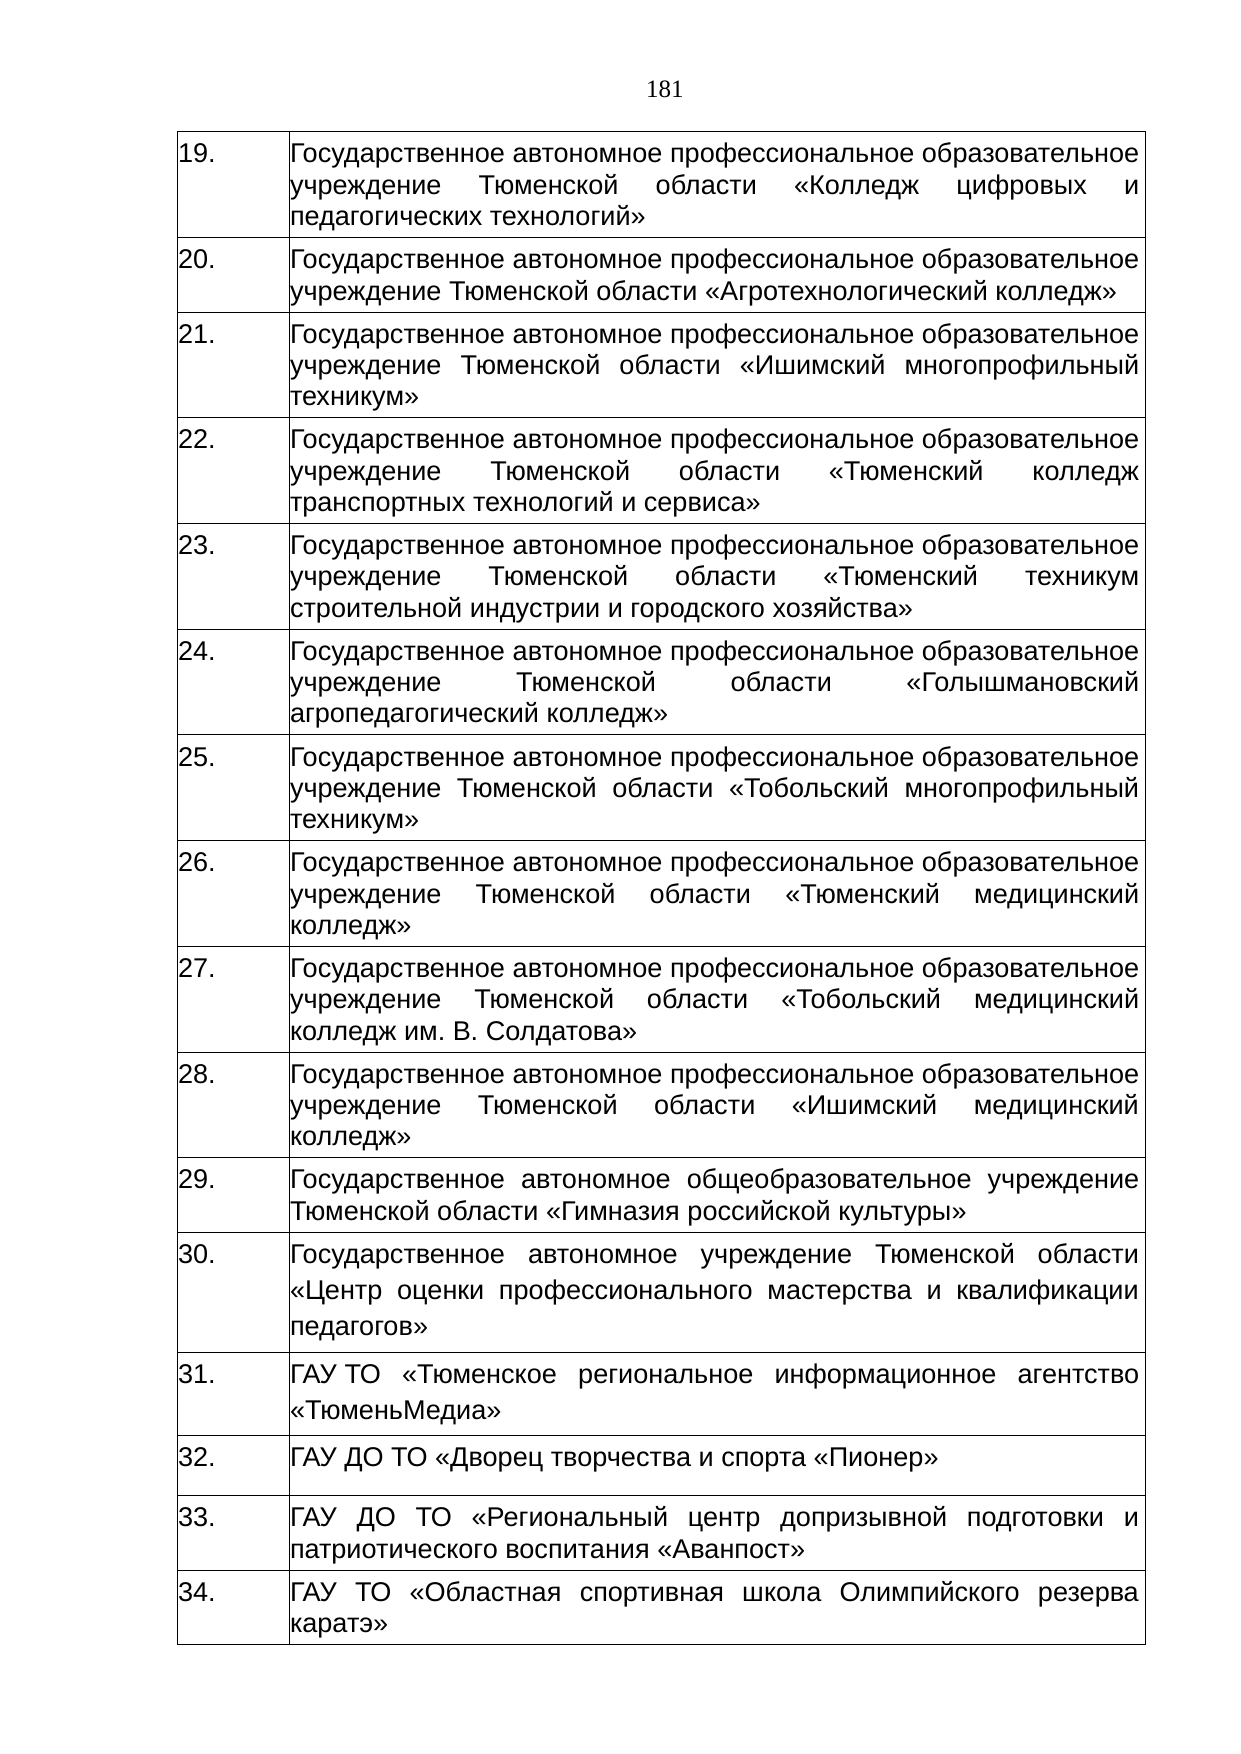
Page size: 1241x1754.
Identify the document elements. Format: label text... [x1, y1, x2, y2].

table_cell 30. [178, 1233, 289, 1351]
table_cell Государственное автономное профессиональное образовательное учреждение Тюменской области «Тобольский многопрофильный техникум» [290, 735, 1145, 840]
table_cell ГАУ ДО ТО «Дворец творчества и спорта «Пионер» [290, 1436, 1145, 1495]
table_cell Государственное автономное профессиональное образовательное учреждение Тюменской области «Тюменский колледж транспортных технологий и сервиса» [290, 418, 1145, 523]
table_cell 22. [178, 418, 289, 523]
table_cell 34. [178, 1571, 289, 1644]
table_cell ГАУ ТО «Тюменское региональное информационное агентство «ТюменьМедиа» [290, 1353, 1145, 1435]
table_cell 32. [178, 1436, 289, 1495]
table_cell Государственное автономное профессиональное образовательное учреждение Тюменской области «Колледж цифровых и педагогических технологий» [290, 132, 1145, 237]
table_cell 21. [178, 313, 289, 417]
table_cell Государственное автономное учреждение Тюменской области «Центр оценки профессионального мастерства и квалификации педагогов» [290, 1233, 1145, 1351]
table_cell 23. [178, 524, 289, 629]
table_cell 19. [178, 132, 289, 237]
table_cell Государственное автономное профессиональное образовательное учреждение Тюменской области «Тюменский техникум строительной индустрии и городского хозяйства» [290, 524, 1145, 629]
table_cell Государственное автономное профессиональное образовательное учреждение Тюменской области «Голышмановский агропедагогический колледж» [290, 630, 1145, 734]
table_cell Государственное автономное общеобразовательное учреждение Тюменской области «Гимназия российской культуры» [290, 1158, 1145, 1232]
table_cell 25. [178, 735, 289, 840]
table_cell Государственное автономное профессиональное образовательное учреждение Тюменской области «Агротехнологический колледж» [290, 238, 1145, 311]
table_cell 26. [178, 841, 289, 946]
table_cell 24. [178, 630, 289, 734]
table_cell ГАУ ТО «Областная спортивная школа Олимпийского резерва каратэ» [290, 1571, 1145, 1644]
table_cell 27. [178, 947, 289, 1052]
table_cell Государственное автономное профессиональное образовательное учреждение Тюменской области «Тобольский медицинский колледж им. В. Солдатова» [290, 947, 1145, 1052]
table_cell Государственное автономное профессиональное образовательное учреждение Тюменской области «Тюменский медицинский колледж» [290, 841, 1145, 946]
table_cell 31. [178, 1353, 289, 1435]
table_cell ГАУ ДО ТО «Региональный центр допризывной подготовки и патриотического воспитания «Аванпост» [290, 1496, 1145, 1569]
table_cell 28. [178, 1053, 289, 1157]
table_cell 20. [178, 238, 289, 311]
table_cell 33. [178, 1496, 289, 1569]
table_cell 29. [178, 1158, 289, 1232]
table_cell Государственное автономное профессиональное образовательное учреждение Тюменской области «Ишимский многопрофильный техникум» [290, 313, 1145, 417]
table_cell Государственное автономное профессиональное образовательное учреждение Тюменской области «Ишимский медицинский колледж» [290, 1053, 1145, 1157]
